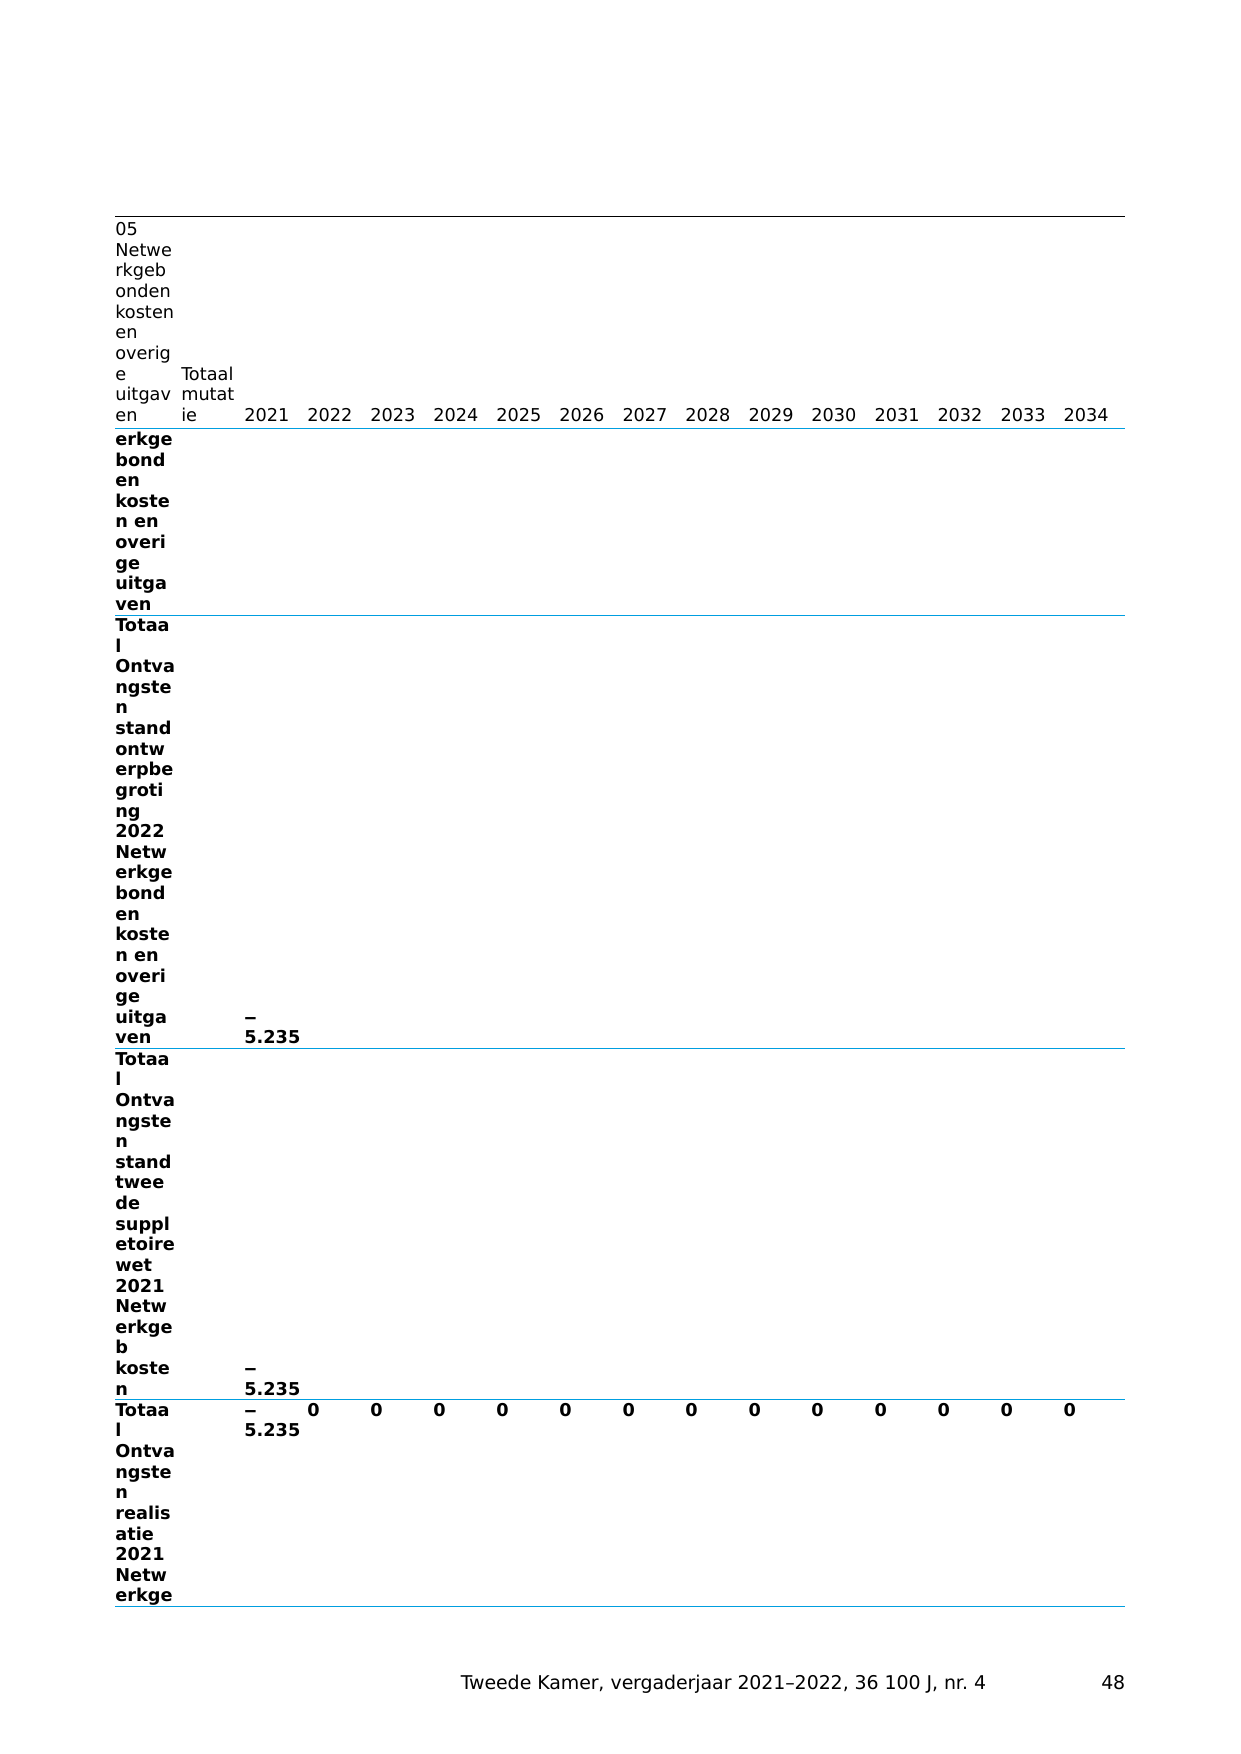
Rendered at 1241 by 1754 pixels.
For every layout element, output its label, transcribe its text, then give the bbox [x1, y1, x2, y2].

table_cell [934, 1049, 997, 1399]
table_cell 0 [682, 1400, 745, 1606]
table_cell Totaal Ontvangsten stand tweede suppletoire wet 2021 Netwerkgeb kosten [115, 1049, 178, 1399]
table_cell [619, 616, 682, 1048]
table_cell [998, 429, 1060, 614]
table_cell 05 Netwerkgebonden kosten en overige uitgaven [115, 217, 178, 428]
table_cell [998, 616, 1060, 1048]
table_cell 0 [934, 1400, 997, 1606]
table_cell [808, 616, 871, 1048]
table_cell [493, 429, 556, 614]
table_cell 0 [367, 1400, 430, 1606]
table_cell [1060, 429, 1125, 614]
table_cell ‒ 5.235 [241, 616, 304, 1048]
table_cell [493, 616, 556, 1048]
table_cell [871, 429, 934, 614]
table_cell [178, 616, 241, 1048]
table_header Tabel 5 Netwerkgebonden kosten en overige uitgaven [115, 191, 1125, 216]
table_cell [556, 429, 619, 614]
table_cell 2029 [745, 217, 808, 428]
table_cell [304, 616, 367, 1048]
table_cell [367, 429, 430, 614]
table_cell 2031 [871, 217, 934, 428]
table_cell 2033 [998, 217, 1060, 428]
table_cell 0 [808, 1400, 871, 1606]
table_cell [367, 616, 430, 1048]
table_cell [430, 616, 493, 1048]
table_cell 2030 [808, 217, 871, 428]
table_cell 0 [745, 1400, 808, 1606]
table_cell [871, 1049, 934, 1399]
table_cell [682, 429, 745, 614]
table_cell [556, 1049, 619, 1399]
table_cell [1060, 616, 1125, 1048]
table_cell 0 [304, 1400, 367, 1606]
table_cell [1060, 1049, 1125, 1399]
table_cell 2032 [934, 217, 997, 428]
table_cell ‒ 5.235 [241, 1049, 304, 1399]
table_cell erkgebonden kosten en overige uitgaven [115, 429, 178, 614]
table_cell 0 [619, 1400, 682, 1606]
table_cell 2025 [493, 217, 556, 428]
table_cell 0 [556, 1400, 619, 1606]
table_cell [304, 1049, 367, 1399]
table_cell 0 [430, 1400, 493, 1606]
table_cell 2022 [304, 217, 367, 428]
table_cell [934, 616, 997, 1048]
table_cell [430, 429, 493, 614]
table_cell Totaal Ontvangsten stand ontwerpbegroting 2022 Netwerkgebonden kosten en overige uitgaven [115, 616, 178, 1048]
table_cell 0 [998, 1400, 1060, 1606]
table_cell [304, 429, 367, 614]
table_cell [493, 1049, 556, 1399]
table_cell [682, 616, 745, 1048]
table_cell [367, 1049, 430, 1399]
table_cell [745, 1049, 808, 1399]
table_cell 2027 [619, 217, 682, 428]
table_cell ‒ 5.235 [241, 1400, 304, 1606]
table_cell 0 [871, 1400, 934, 1606]
table_cell 0 [1060, 1400, 1125, 1606]
table_cell [241, 429, 304, 614]
table_cell [745, 616, 808, 1048]
table_cell [178, 1400, 241, 1606]
table_cell [934, 429, 997, 614]
table_cell [619, 429, 682, 614]
table_cell 2023 [367, 217, 430, 428]
table_cell [619, 1049, 682, 1399]
table_cell 2028 [682, 217, 745, 428]
table_cell Totaal mutatie [178, 217, 241, 428]
table_cell [430, 1049, 493, 1399]
table_cell 2021 [241, 217, 304, 428]
table_cell 2024 [430, 217, 493, 428]
table_cell [178, 429, 241, 614]
table_cell [871, 616, 934, 1048]
table_cell [808, 1049, 871, 1399]
table_cell [682, 1049, 745, 1399]
table_cell Totaal Ontvangsten realisatie 2021 Netwerkge [115, 1400, 178, 1606]
table_cell 0 [493, 1400, 556, 1606]
table_cell [745, 429, 808, 614]
table_cell 2034 [1060, 217, 1125, 428]
table_cell [178, 1049, 241, 1399]
table_cell [556, 616, 619, 1048]
table_cell [808, 429, 871, 614]
table_cell 2026 [556, 217, 619, 428]
table_cell [998, 1049, 1060, 1399]
